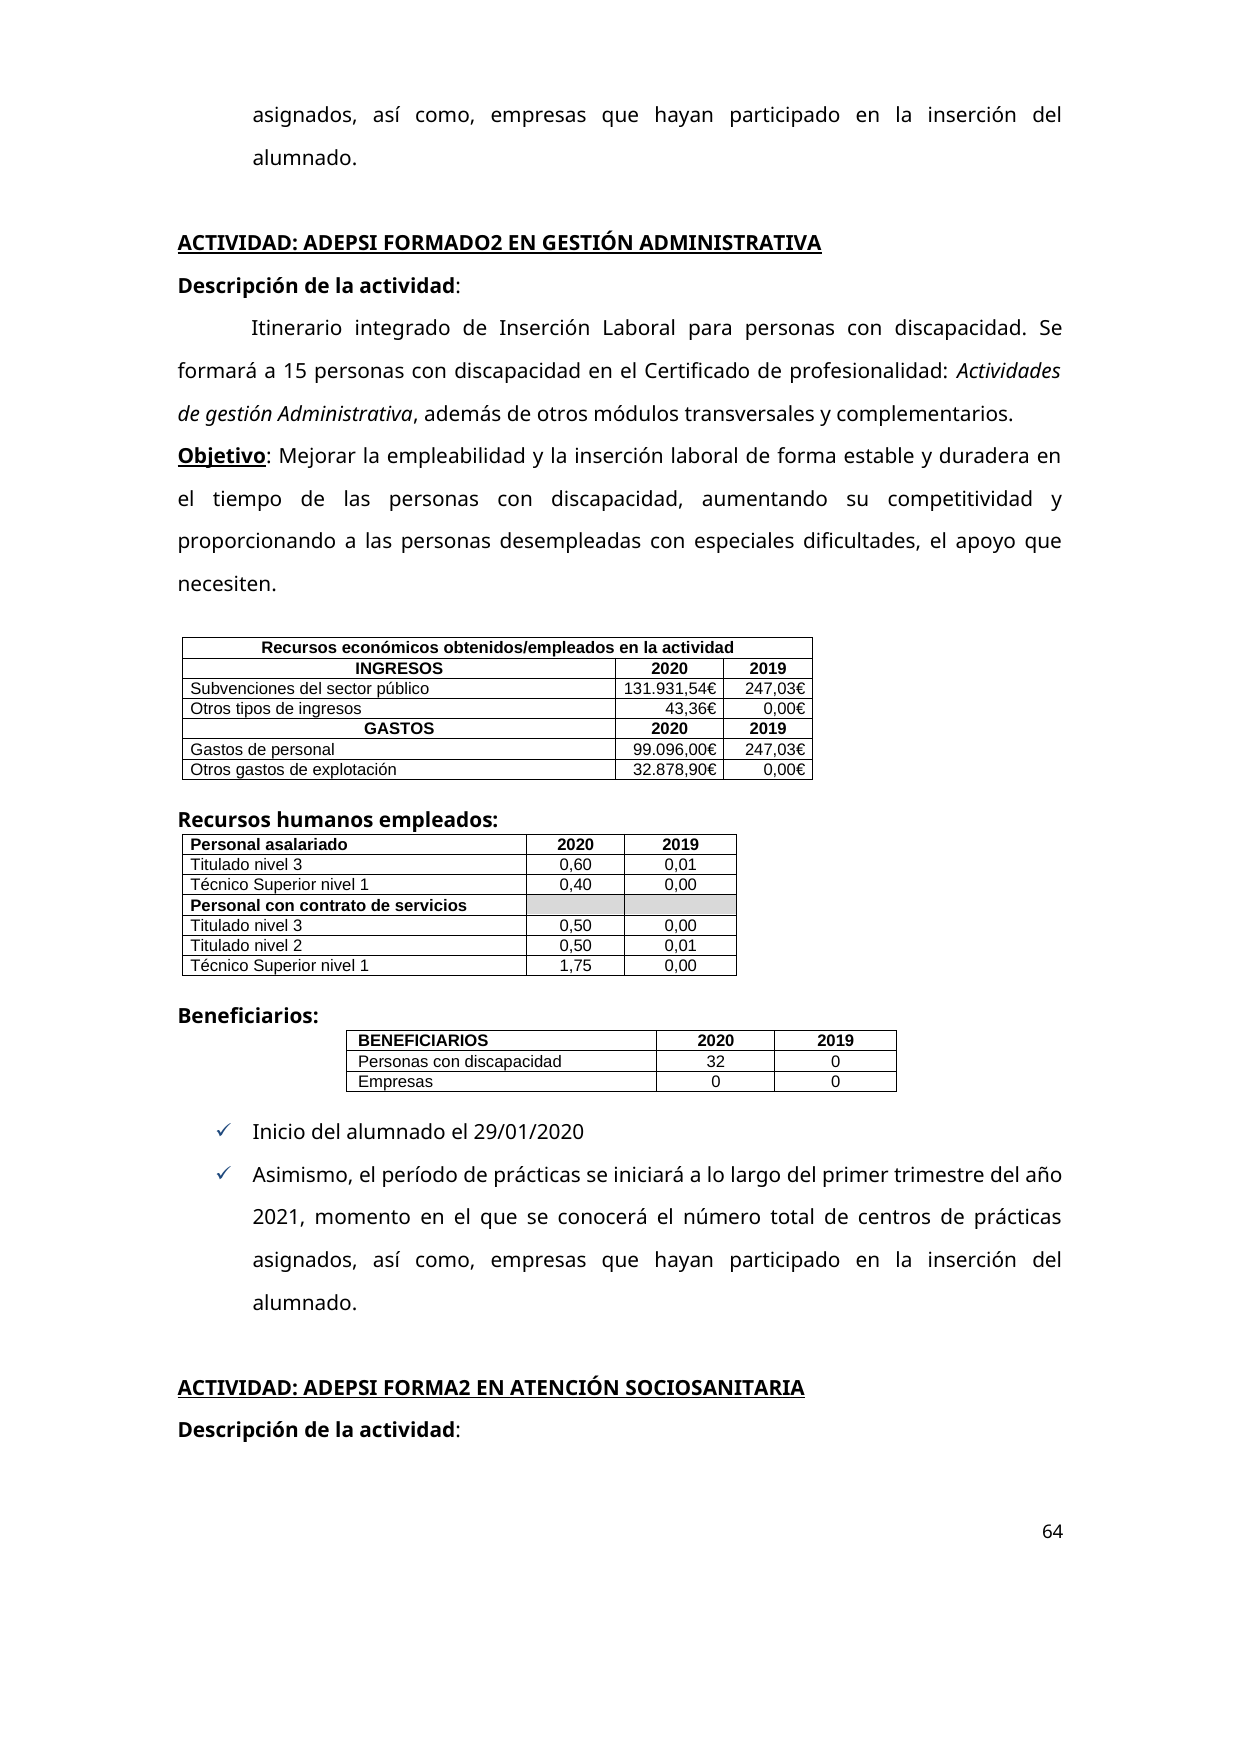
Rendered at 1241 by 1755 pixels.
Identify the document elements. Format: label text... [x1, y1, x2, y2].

text Itinerario integrado de Inserción Laboral para personas con discapacidad. Se formará a 15 personas con discapacidad en el Certificado de profesionalidad: Actividades de gestión Administrativa, además de otros módulos transversales y complementarios. [177, 313, 1063, 427]
list asignados, así como, empresas que hayan participado en la inserción del alumnado. [215, 100, 1063, 171]
text ACTIVIDAD: ADEPSI FORMA2 EN ATENCIÓN SOCIOSANITARIA [177, 1373, 1063, 1401]
text Descripción de la actividad: [177, 271, 1063, 299]
table_cell 1,75 [527, 956, 624, 975]
table_cell 43,36€ [616, 699, 723, 718]
table_cell 247,03€ [724, 739, 812, 758]
table_cell 0 [775, 1051, 896, 1071]
table_cell Personal con contrato de servicios [183, 895, 526, 914]
table_cell Técnico Superior nivel 1 [183, 956, 526, 975]
table_cell 32.878,90€ [616, 760, 723, 779]
table_cell 131.931,54€ [616, 679, 723, 698]
table_cell 247,03€ [724, 679, 812, 698]
table_cell [527, 895, 624, 914]
list Inicio del alumnado el 29/01/2020 [215, 1117, 1063, 1146]
table_cell 0,01 [625, 936, 736, 955]
table_cell 32 [657, 1051, 774, 1071]
text Beneficiarios: [177, 1002, 1063, 1030]
table_cell 0 [775, 1072, 896, 1091]
table_cell Personas con discapacidad [347, 1051, 656, 1071]
table_header 2019 [625, 835, 736, 854]
table_cell GASTOS [183, 719, 615, 738]
table_cell Gastos de personal [183, 739, 615, 758]
table_cell Otros gastos de explotación [183, 760, 615, 779]
table_header Recursos económicos obtenidos/empleados en la actividad [183, 638, 812, 657]
table_header 2019 [775, 1031, 896, 1050]
text Recursos humanos empleados: [177, 805, 1063, 834]
table_cell 0,00 [625, 956, 736, 975]
text Objetivo: Mejorar la empleabilidad y la inserción laboral de forma estable y duradera en el tiempo de las personas con discapacidad, aumentando su competitividad y proporcionando a las personas desempleadas con especiales dificultades, el apoyo que necesiten. [177, 441, 1063, 597]
table_cell 0,50 [527, 916, 624, 935]
table_cell 0,00 [625, 875, 736, 894]
table_header BENEFICIARIOS [347, 1031, 656, 1050]
table_cell 99.096,00€ [616, 739, 723, 758]
list Asimismo, el período de prácticas se iniciará a lo largo del primer trimestre del año 2021, momento en el que se conocerá el número total de centros de prácticas asignados, así como, empresas que hayan participado en la inserción del alumnado. [215, 1160, 1063, 1316]
text Descripción de la actividad: [177, 1416, 1063, 1444]
table_cell Otros tipos de ingresos [183, 699, 615, 718]
table_cell 0,40 [527, 875, 624, 894]
table_cell 0,50 [527, 936, 624, 955]
table_cell 0,00€ [724, 699, 812, 718]
table_cell Titulado nivel 2 [183, 936, 526, 955]
table_cell Empresas [347, 1072, 656, 1091]
table_cell Subvenciones del sector público [183, 679, 615, 698]
table_cell Técnico Superior nivel 1 [183, 875, 526, 894]
table_cell 2019 [724, 719, 812, 738]
table_cell Titulado nivel 3 [183, 855, 526, 874]
table_cell 2020 [616, 659, 723, 678]
table_cell 0 [657, 1072, 774, 1091]
table_header 2020 [527, 835, 624, 854]
table_cell 0,60 [527, 855, 624, 874]
table_cell 0,00€ [724, 760, 812, 779]
table_cell [625, 895, 736, 914]
table_cell 2019 [724, 659, 812, 678]
text ACTIVIDAD: ADEPSI FORMADO2 EN GESTIÓN ADMINISTRATIVA [177, 228, 1063, 257]
table_cell INGRESOS [183, 659, 615, 678]
table_header Personal asalariado [183, 835, 526, 854]
table_cell 2020 [616, 719, 723, 738]
table_cell 0,01 [625, 855, 736, 874]
table_header 2020 [657, 1031, 774, 1050]
table_cell 0,00 [625, 916, 736, 935]
table_cell Titulado nivel 3 [183, 916, 526, 935]
